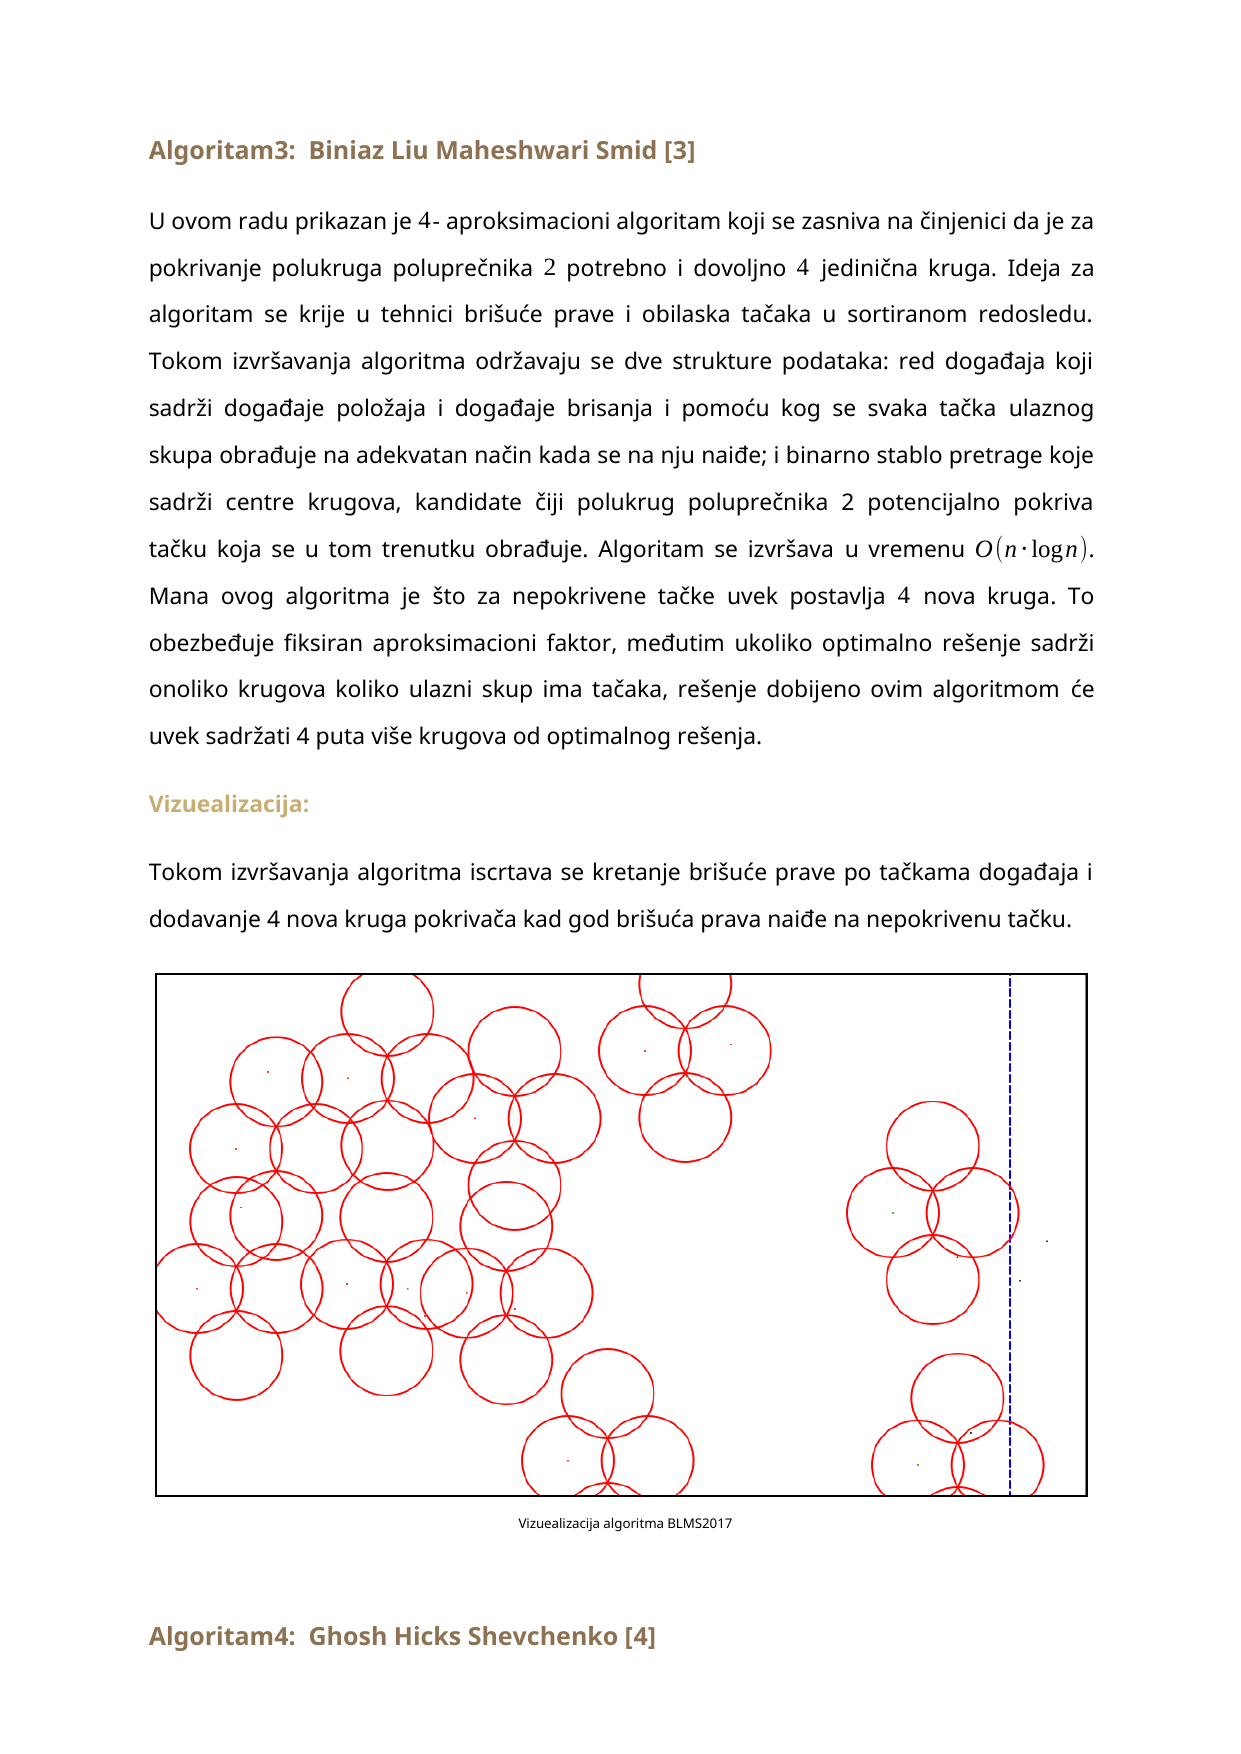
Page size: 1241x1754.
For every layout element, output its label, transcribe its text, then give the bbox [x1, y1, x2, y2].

picture [157, 975, 1086, 1495]
subtitle Algoritam3: Biniaz Liu Maheshwari Smid [3] [148, 133, 1094, 167]
text Tokom izvršavanja algoritma iscrtava se kretanje brišuće prave po tačkama događaja i dodavanje 4 nova kruga pokrivača kad god brišuća prava naiđe na nepokrivenu tačku. [148, 856, 1094, 934]
subtitle Algoritam4: Ghosh Hicks Shevchenko [4] [148, 1618, 1094, 1652]
text U ovom radu prikazan je - aproksimacioni algoritam koji se zasniva na činjenici da je za pokrivanje polukruga poluprečnika potrebno i dovoljno jedinična kruga. Ideja za algoritam se krije u tehnici brišuće prave i obilaska tačaka u sortiranom redosledu. Tokom izvršavanja algoritma održavaju se dve strukture podataka: red događaja koji sadrži događaje položaja i događaje brisanja i pomoću kog se svaka tačka ulaznog skupa obrađuje na adekvatan način kada se na nju naiđe; i binarno stablo pretrage koje sadrži centre krugova, kandidate čiji polukrug poluprečnika 2 potencijalno pokriva tačku koja se u tom trenutku obrađuje. Algoritam se izvršava u vremenu . Mana ovog algoritma je što za nepokrivene tačke uvek postavlja nova kruga. To obezbeđuje fiksiran aproksimacioni faktor, međutim ukoliko optimalno rešenje sadrži onoliko krugova koliko ulazni skup ima tačaka, rešenje dobijeno ovim algoritmom će uvek sadržati 4 puta više krugova od optimalnog rešenja. [148, 205, 1094, 752]
text Vizuealizacija: [148, 788, 1094, 819]
text Vizuealizacija algoritma BLMS2017 [148, 1495, 1094, 1546]
